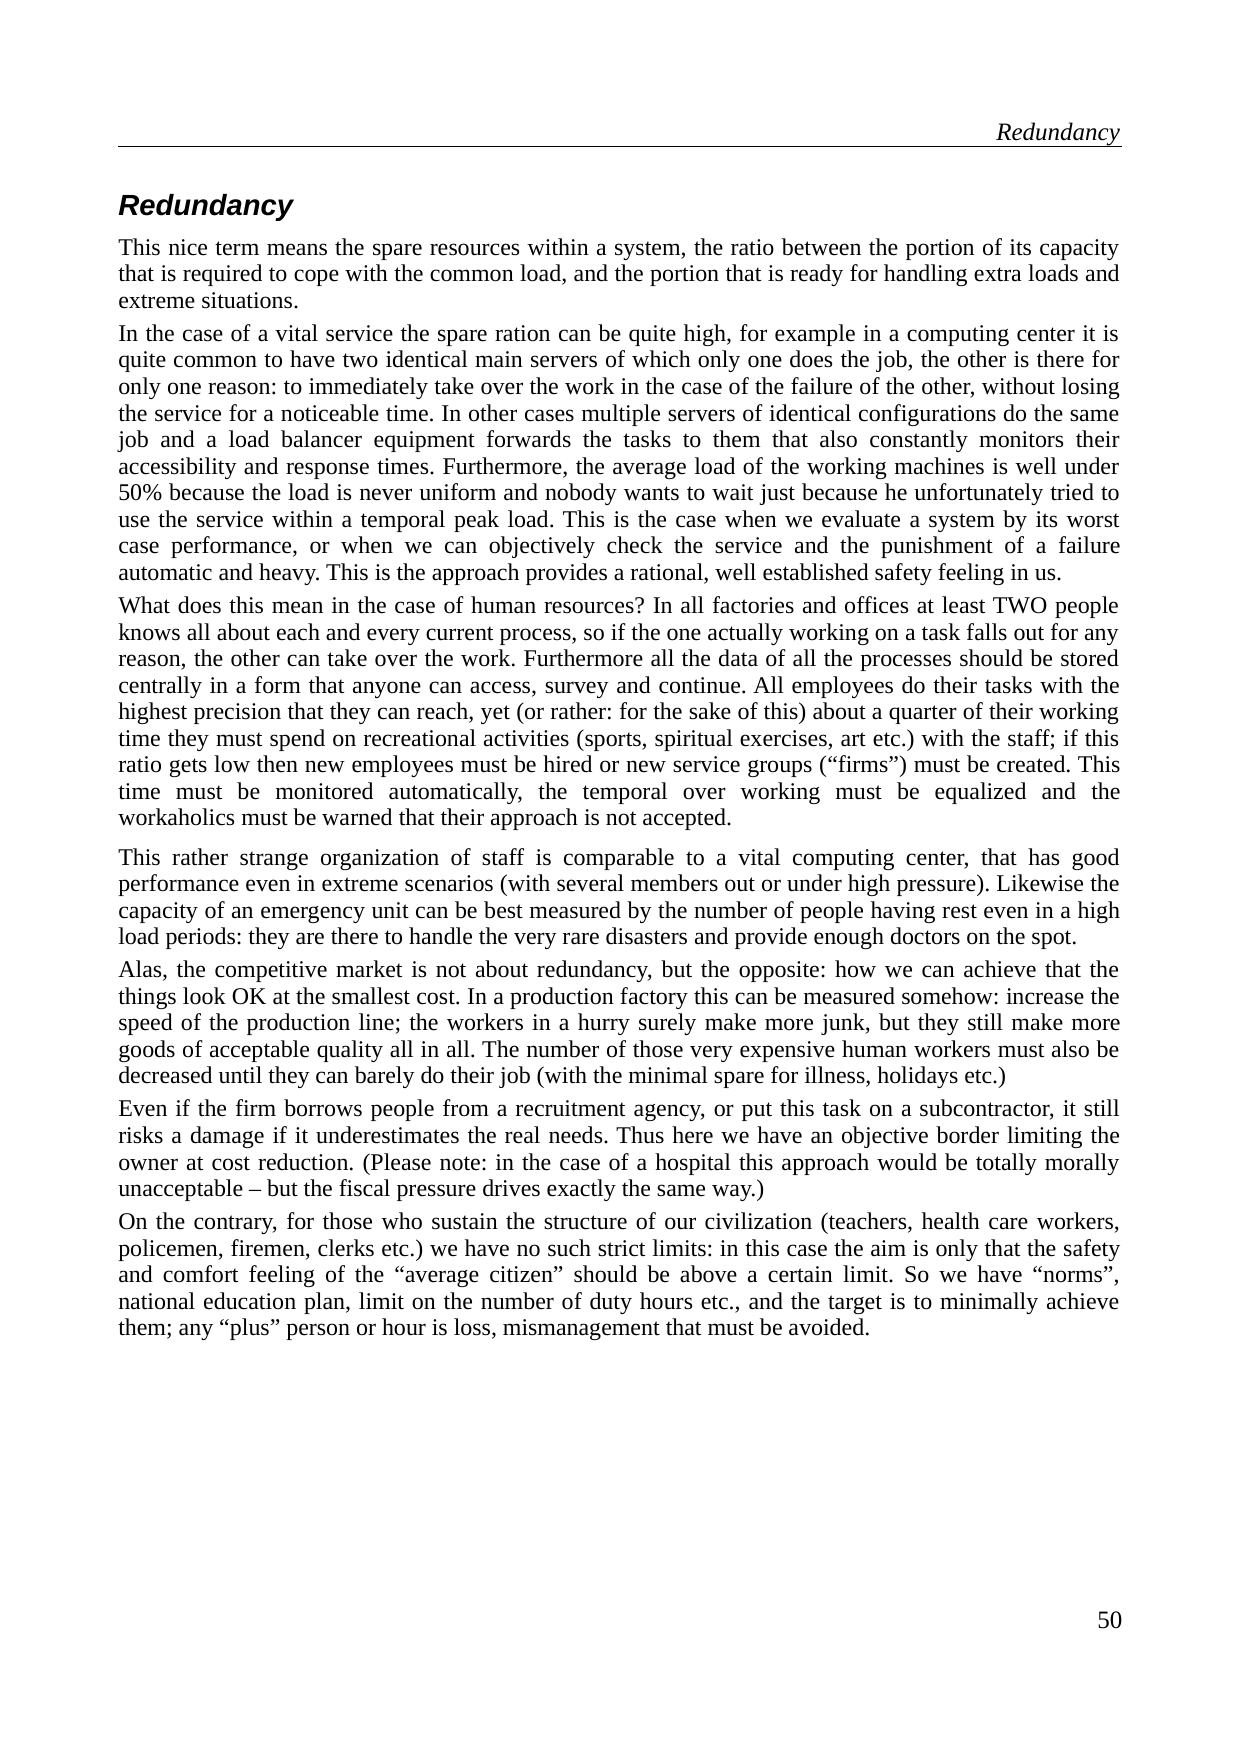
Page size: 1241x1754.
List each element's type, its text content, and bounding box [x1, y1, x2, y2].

text Alas, the competitive market is not about redundancy, but the opposite: how we can achieve that the things look OK at the smallest cost. In a production factory this can be measured somehow: increase the speed of the production line; the workers in a hurry surely make more junk, but they still make more goods of acceptable quality all in all. The number of those very expensive human workers must also be decreased until they can barely do their job (with the minimal spare for illness, holidays etc.) [118, 956, 1122, 1089]
text This rather strange organization of staff is comparable to a vital computing center, that has good performance even in extreme scenarios (with several members out or under high pressure). Likewise the capacity of an emergency unit can be best measured by the number of people having rest even in a high load periods: they are there to handle the very rare disasters and provide enough doctors on the spot. [118, 843, 1122, 950]
text This nice term means the spare resources within a system, the ratio between the portion of its capacity that is required to cope with the common load, and the portion that is ready for handling extra loads and extreme situations. [118, 234, 1122, 313]
subtitle Redundancy [118, 189, 1122, 221]
text Even if the firm borrows people from a recruitment agency, or put this task on a subcontractor, it still risks a damage if it underestimates the real needs. Thus here we have an objective border limiting the owner at cost reduction. (Please note: in the case of a hospital this approach would be totally morally unacceptable – but the fiscal pressure drives exactly the same way.) [118, 1096, 1122, 1202]
text What does this mean in the case of human resources? In all factories and offices at least TWO people knows all about each and every current process, so if the one actually working on a task falls out for any reason, the other can take over the work. Furthermore all the data of all the processes should be stored centrally in a form that anyone can access, survey and continue. All employees do their tasks with the highest precision that they can reach, yet (or rather: for the sake of this) about a quarter of their working time they must spend on recreational activities (sports, spiritual exercises, art etc.) with the staff; if this ratio gets low then new employees must be hired or new service groups (“firms”) must be created. This time must be monitored automatically, the temporal over working must be equalized and the workaholics must be warned that their approach is not accepted. [118, 592, 1122, 831]
text On the contrary, for those who sustain the structure of our civilization (teachers, health care workers, policemen, firemen, clerks etc.) we have no such strict limits: in this case the aim is only that the safety and comfort feeling of the “average citizen” should be above a certain limit. So we have “norms”, national education plan, limit on the number of duty hours etc., and the target is to minimally achieve them; any “plus” person or hour is loss, mismanagement that must be avoided. [118, 1208, 1122, 1341]
text In the case of a vital service the spare ration can be quite high, for example in a computing center it is quite common to have two identical main servers of which only one does the job, the other is there for only one reason: to immediately take over the work in the case of the failure of the other, without losing the service for a noticeable time. In other cases multiple servers of identical configurations do the same job and a load balancer equipment forwards the tasks to them that also constantly monitors their accessibility and response times. Furthermore, the average load of the working machines is well under 50% because the load is never uniform and nobody wants to wait just because he unfortunately tried to use the service within a temporal peak load. This is the case when we evaluate a system by its worst case performance, or when we can objectively check the service and the punishment of a failure automatic and heavy. This is the approach provides a rational, well established safety feeling in us. [118, 320, 1122, 586]
